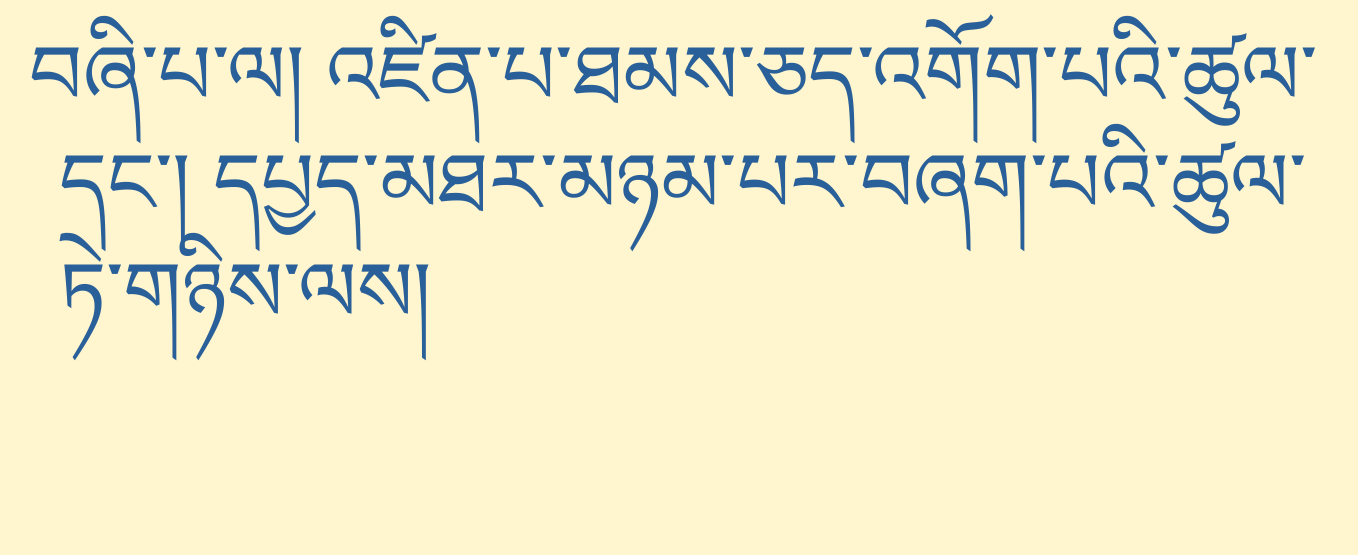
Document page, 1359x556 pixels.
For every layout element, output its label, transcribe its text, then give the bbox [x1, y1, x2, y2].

text བཞི་པ་ལ། འཛིན་པ་ཐམས་ཅད་འགོག་པའི་ཚུལ་དང་། དཔྱད་མཐར་མཉམ་པར་བཞག་པའི་ཚུལ་ཏེ་གཉིས་ལས། [29, 29, 1346, 355]
